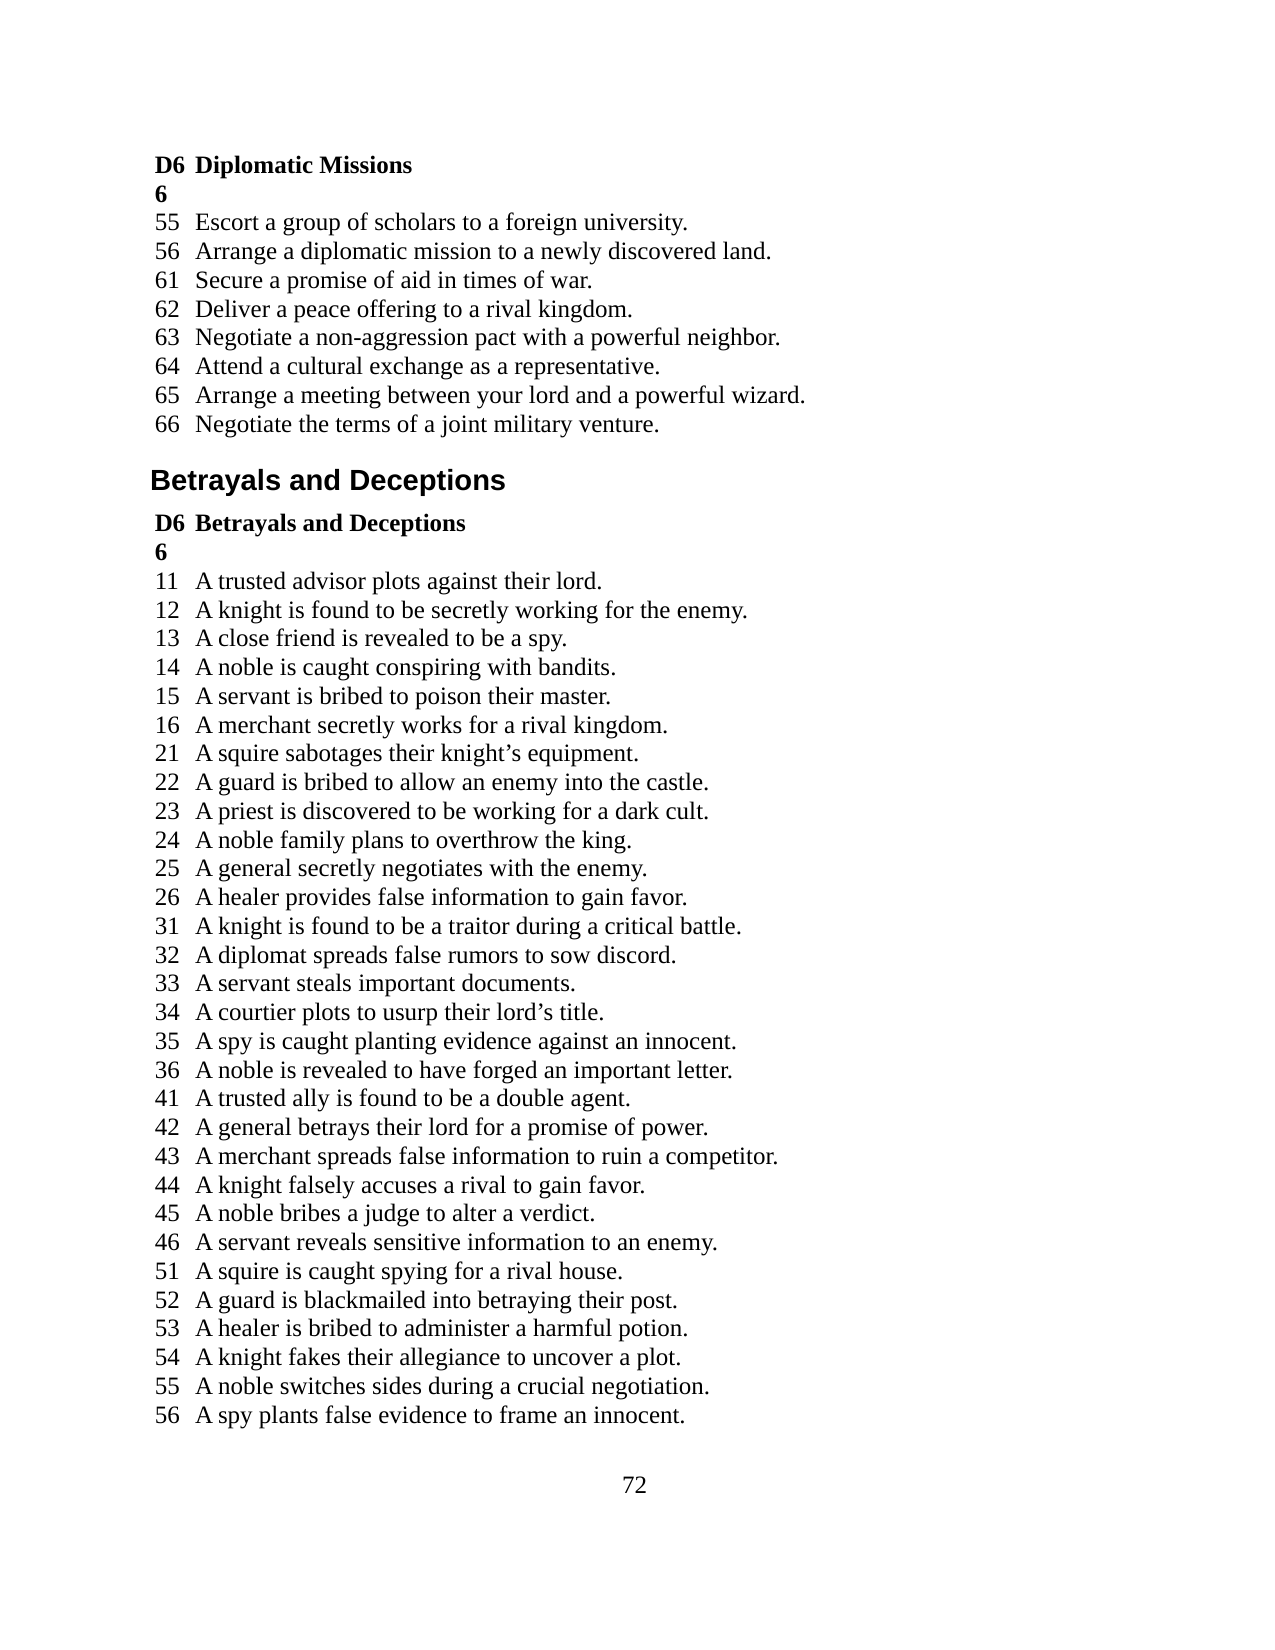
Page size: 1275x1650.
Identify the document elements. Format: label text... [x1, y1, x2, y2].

table_cell 62 [150, 294, 191, 322]
table_cell A general betrays their lord for a promise of power. [191, 1112, 1125, 1141]
table_cell A noble is revealed to have forged an important letter. [191, 1055, 1125, 1083]
table_cell A trusted advisor plots against their lord. [191, 566, 1125, 595]
table_cell 55 [150, 208, 191, 236]
table_cell A noble is caught conspiring with bandits. [191, 652, 1125, 681]
table_cell A guard is bribed to allow an enemy into the castle. [191, 767, 1125, 796]
subtitle Betrayals and Deceptions [150, 462, 1125, 496]
table_cell A squire sabotages their knight’s equipment. [191, 739, 1125, 767]
table_cell A knight is found to be a traitor during a critical battle. [191, 911, 1125, 940]
table_cell 53 [150, 1314, 191, 1342]
table_cell 16 [150, 710, 191, 738]
table_cell 52 [150, 1285, 191, 1313]
table_cell 12 [150, 595, 191, 623]
table_cell A squire is caught spying for a rival house. [191, 1256, 1125, 1285]
table_cell 55 [150, 1371, 191, 1400]
table_cell A priest is discovered to be working for a dark cult. [191, 796, 1125, 825]
table_cell A knight is found to be secretly working for the enemy. [191, 595, 1125, 623]
table_cell A courtier plots to usurp their lord’s title. [191, 997, 1125, 1026]
table_cell A diplomat spreads false rumors to sow discord. [191, 940, 1125, 968]
table_cell Secure a promise of aid in times of war. [191, 265, 1125, 294]
table_cell A guard is blackmailed into betraying their post. [191, 1285, 1125, 1313]
table_cell 35 [150, 1026, 191, 1055]
table_cell 22 [150, 767, 191, 796]
table_cell 56 [150, 236, 191, 265]
table_cell A close friend is revealed to be a spy. [191, 624, 1125, 652]
table_cell 42 [150, 1112, 191, 1141]
table_header D66 [150, 509, 191, 566]
table_cell 23 [150, 796, 191, 825]
table_cell 34 [150, 997, 191, 1026]
table_cell Arrange a meeting between your lord and a powerful wizard. [191, 380, 1125, 409]
table_cell Negotiate a non-aggression pact with a powerful neighbor. [191, 323, 1125, 351]
table_cell 14 [150, 652, 191, 681]
table_cell A noble switches sides during a crucial negotiation. [191, 1371, 1125, 1400]
table_cell A servant steals important documents. [191, 969, 1125, 997]
table_cell A merchant spreads false information to ruin a competitor. [191, 1141, 1125, 1170]
table_cell A knight falsely accuses a rival to gain favor. [191, 1170, 1125, 1198]
table_cell 41 [150, 1084, 191, 1112]
table_cell 13 [150, 624, 191, 652]
table_header Betrayals and Deceptions [191, 509, 1125, 566]
table_cell 45 [150, 1199, 191, 1227]
table_cell A spy is caught planting evidence against an innocent. [191, 1026, 1125, 1055]
table_cell 65 [150, 380, 191, 409]
table_cell 54 [150, 1342, 191, 1371]
table_cell 32 [150, 940, 191, 968]
table_cell A trusted ally is found to be a double agent. [191, 1084, 1125, 1112]
table_cell 21 [150, 739, 191, 767]
table_cell 43 [150, 1141, 191, 1170]
table_cell 51 [150, 1256, 191, 1285]
table_cell Arrange a diplomatic mission to a newly discovered land. [191, 236, 1125, 265]
table_cell Escort a group of scholars to a foreign university. [191, 208, 1125, 236]
table_cell A merchant secretly works for a rival kingdom. [191, 710, 1125, 738]
table_cell A general secretly negotiates with the enemy. [191, 854, 1125, 882]
table_cell 66 [150, 409, 191, 437]
table_cell Attend a cultural exchange as a representative. [191, 351, 1125, 380]
table_cell A knight fakes their allegiance to uncover a plot. [191, 1342, 1125, 1371]
table_cell A servant reveals sensitive information to an enemy. [191, 1227, 1125, 1256]
table_cell 36 [150, 1055, 191, 1083]
table_cell 26 [150, 882, 191, 911]
table_cell A servant is bribed to poison their master. [191, 681, 1125, 710]
table_header D66 [150, 150, 191, 207]
table_cell A healer is bribed to administer a harmful potion. [191, 1314, 1125, 1342]
table_cell 44 [150, 1170, 191, 1198]
table_cell 31 [150, 911, 191, 940]
table_cell 56 [150, 1400, 191, 1428]
table_cell 64 [150, 351, 191, 380]
table_cell A noble bribes a judge to alter a verdict. [191, 1199, 1125, 1227]
table_cell 46 [150, 1227, 191, 1256]
table_cell A healer provides false information to gain favor. [191, 882, 1125, 911]
table_cell A noble family plans to overthrow the king. [191, 825, 1125, 853]
table_cell 61 [150, 265, 191, 294]
table_cell Negotiate the terms of a joint military venture. [191, 409, 1125, 437]
table_cell Deliver a peace offering to a rival kingdom. [191, 294, 1125, 322]
table_cell 11 [150, 566, 191, 595]
table_cell 33 [150, 969, 191, 997]
table_cell A spy plants false evidence to frame an innocent. [191, 1400, 1125, 1428]
table_cell 25 [150, 854, 191, 882]
table_cell 15 [150, 681, 191, 710]
table_cell 63 [150, 323, 191, 351]
table_header Diplomatic Missions [191, 150, 1125, 207]
table_cell 24 [150, 825, 191, 853]
